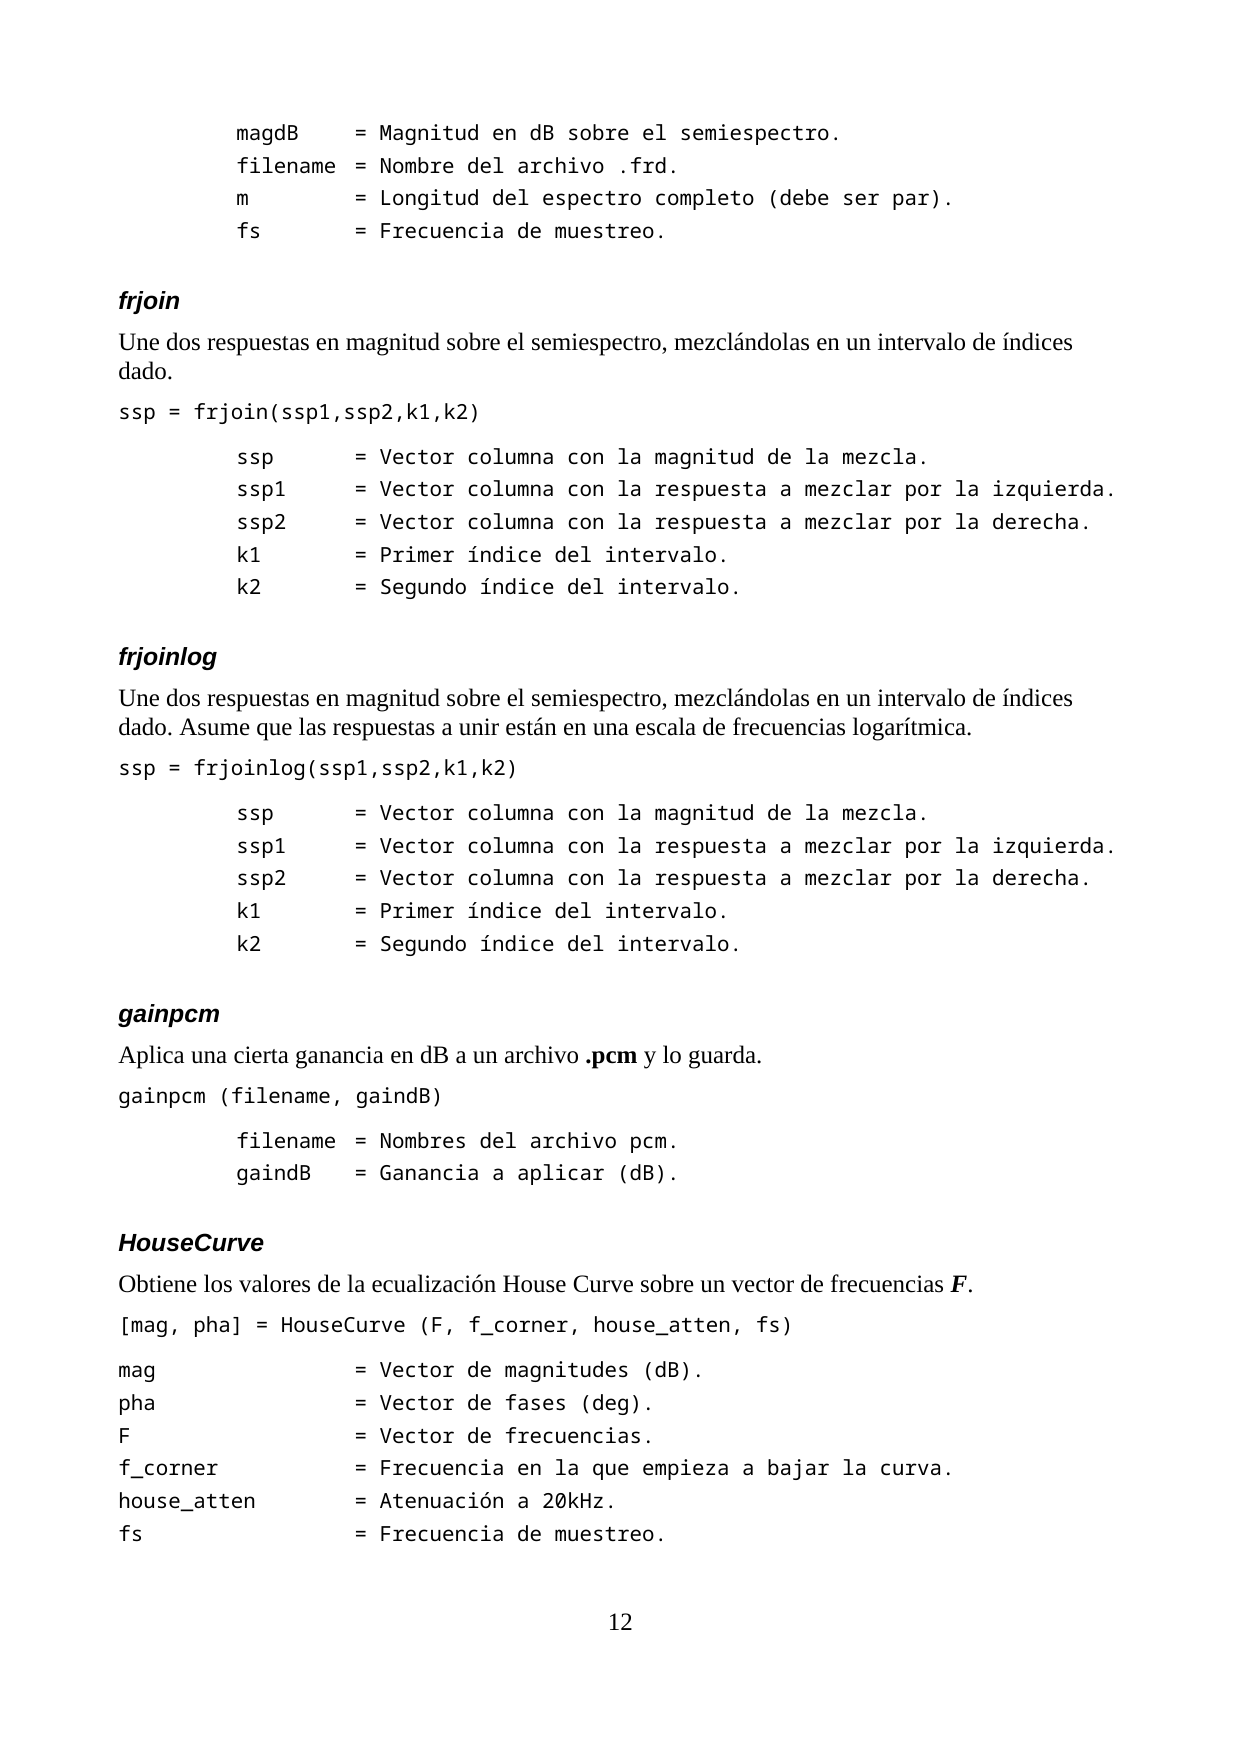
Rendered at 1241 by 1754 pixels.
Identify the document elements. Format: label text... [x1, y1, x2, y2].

text Une dos respuestas en magnitud sobre el semiespectro, mezclándolas en un intervalo de índices dado. [118, 327, 1122, 384]
text gainpcm (filename, gaindB) [118, 1081, 1122, 1109]
text Aplica una cierta ganancia en dB a un archivo .pcm y lo guarda. [118, 1040, 1122, 1068]
text [mag, pha] = HouseCurve (F, f_corner, house_atten, fs) [118, 1311, 1122, 1339]
text magdB = Magnitud en dB sobre el semiespectro. filename = Nombre del archivo .frd. m = Longitud del espectro completo (debe ser par). fs = Frecuencia de muestreo. [118, 118, 1122, 244]
subtitle frjoinlog [118, 642, 1122, 671]
subtitle HouseCurve [118, 1228, 1122, 1257]
subtitle gainpcm [118, 999, 1122, 1027]
text mag = Vector de magnitudes (dB). pha = Vector de fases (deg). F = Vector de frecuencias. f_corner = Frecuencia en la que empieza a bajar la curva. house_atten = Atenuación a 20kHz. fs = Frecuencia de muestreo. [118, 1356, 1122, 1547]
text ssp = frjoinlog(ssp1,ssp2,k1,k2) [118, 753, 1122, 782]
text ssp = frjoin(ssp1,ssp2,k1,k2) [118, 397, 1122, 425]
text filename = Nombres del archivo pcm. gaindB = Ganancia a aplicar (dB). [118, 1126, 1122, 1187]
text Obtiene los valores de la ecualización House Curve sobre un vector de frecuencias F. [118, 1269, 1122, 1298]
text ssp = Vector columna con la magnitud de la mezcla. ssp1 = Vector columna con la respuesta a mezclar por la izquierda. ssp2 = Vector columna con la respuesta a mezclar por la derecha. k1 = Primer índice del intervalo. k2 = Segundo índice del intervalo. [118, 442, 1122, 601]
text ssp = Vector columna con la magnitud de la mezcla. ssp1 = Vector columna con la respuesta a mezclar por la izquierda. ssp2 = Vector columna con la respuesta a mezclar por la derecha. k1 = Primer índice del intervalo. k2 = Segundo índice del intervalo. [118, 798, 1122, 957]
text Une dos respuestas en magnitud sobre el semiespectro, mezclándolas en un intervalo de índices dado. Asume que las respuestas a unir están en una escala de frecuencias logarítmica. [118, 683, 1122, 741]
subtitle frjoin [118, 286, 1122, 314]
